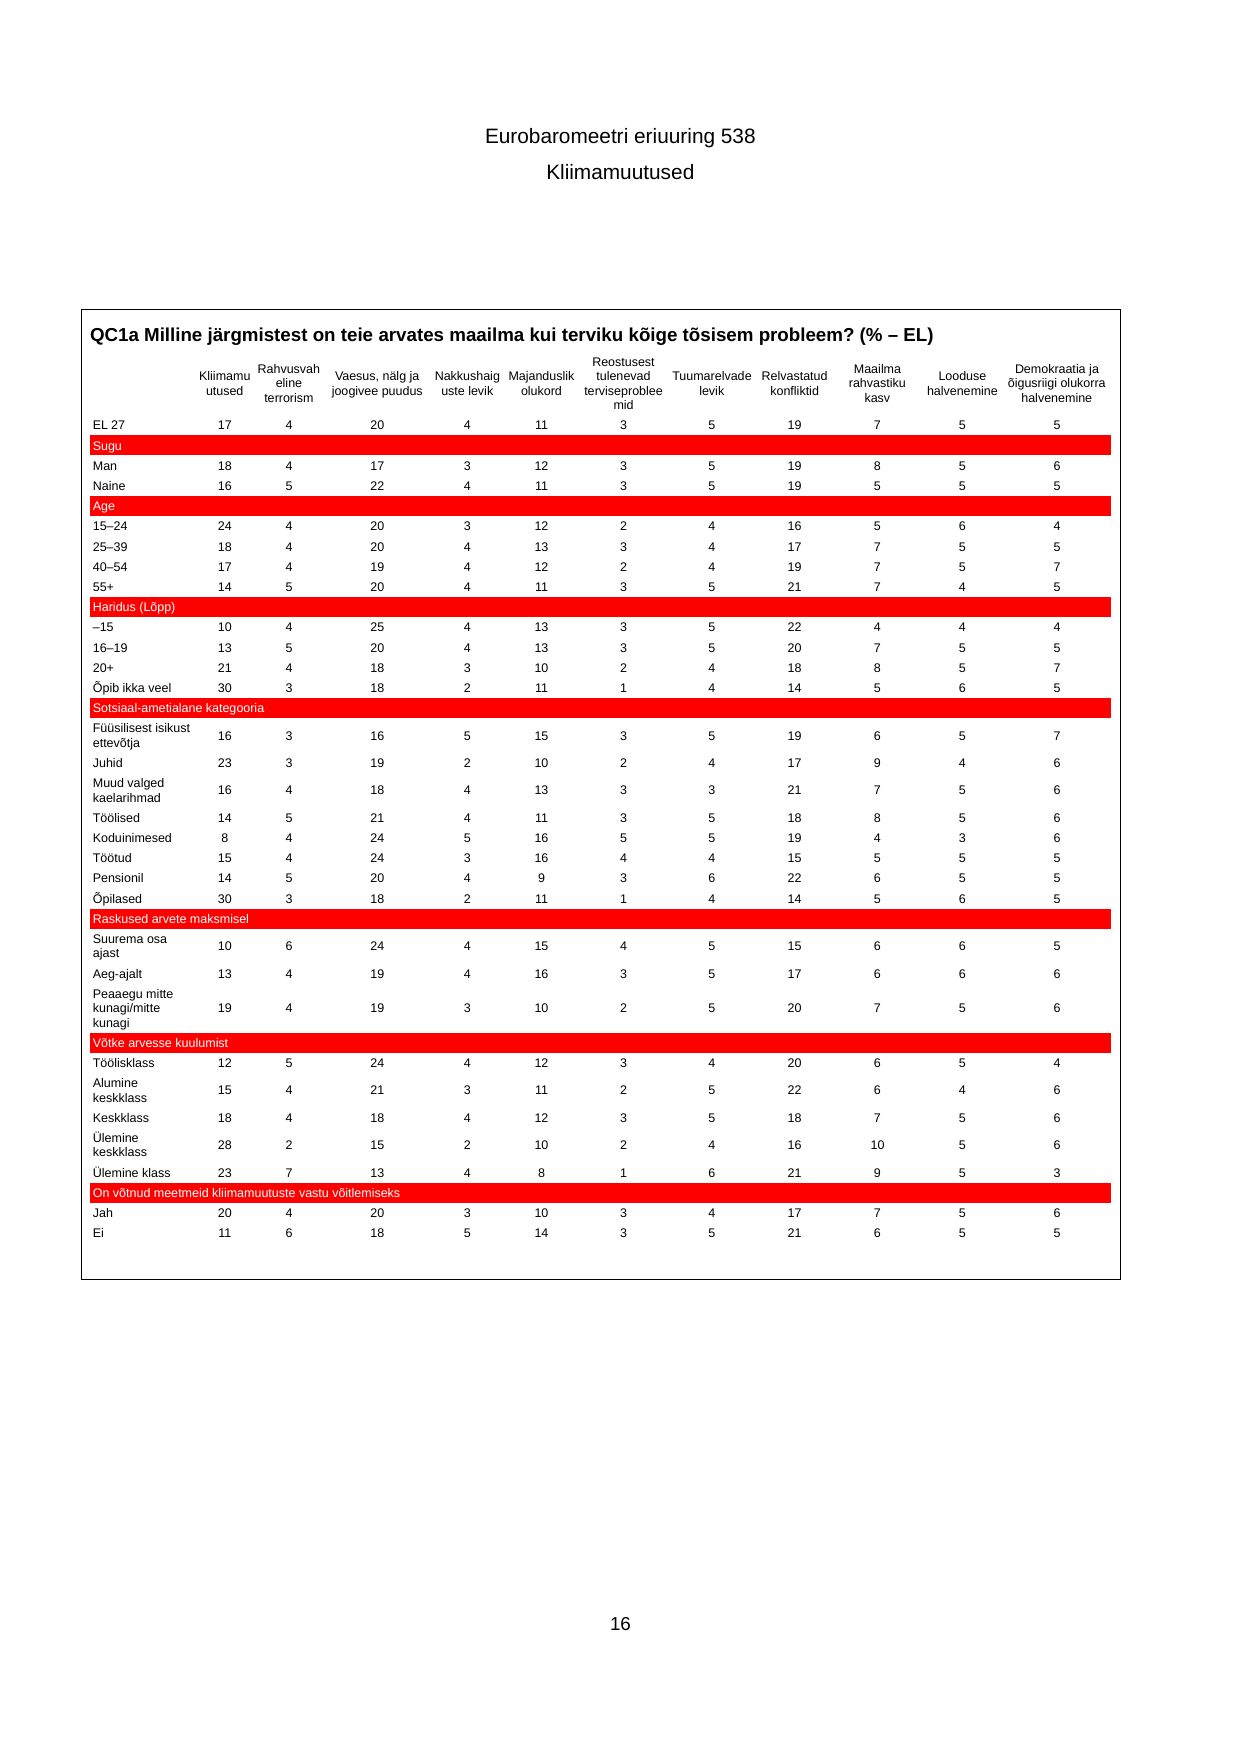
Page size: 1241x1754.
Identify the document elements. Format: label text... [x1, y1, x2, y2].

table_cell 6 [922, 963, 1002, 983]
table_cell 19 [323, 963, 431, 983]
table_cell 14 [503, 1223, 579, 1243]
table_cell 6 [1003, 984, 1111, 1032]
table_header Maailma rahvastiku kasv [833, 352, 922, 415]
table_cell Alumine keskklass [90, 1073, 194, 1107]
table_cell 11 [503, 888, 579, 908]
table_cell 19 [756, 556, 833, 577]
table_cell 4 [667, 888, 756, 908]
table_cell 14 [195, 577, 254, 597]
table_cell Suurema osa ajast [90, 929, 194, 963]
table_cell 8 [833, 658, 922, 678]
table_cell 7 [833, 415, 922, 435]
table_cell 19 [756, 718, 833, 753]
table_cell 8 [195, 828, 254, 848]
table_cell 3 [580, 773, 667, 807]
table_cell 4 [255, 848, 323, 868]
table_cell 3 [431, 658, 503, 678]
table_cell 4 [255, 773, 323, 807]
table_cell 17 [756, 963, 833, 983]
table_cell 19 [195, 984, 254, 1032]
table_cell 5 [922, 773, 1002, 807]
table_cell Naine [90, 476, 194, 496]
table_cell 7 [255, 1162, 323, 1182]
table_cell 6 [833, 1223, 922, 1243]
table_cell 5 [922, 658, 1002, 678]
table_cell 3 [255, 718, 323, 753]
table_cell 5 [431, 718, 503, 753]
table_cell 4 [667, 1203, 756, 1223]
table_cell 7 [833, 536, 922, 556]
table_cell 4 [431, 808, 503, 828]
table_cell 24 [195, 516, 254, 536]
table_cell 5 [833, 516, 922, 536]
table_cell 4 [255, 415, 323, 435]
table_cell 5 [431, 828, 503, 848]
table_cell 6 [1003, 1203, 1111, 1223]
table_header [90, 352, 194, 415]
table_cell Haridus (Lõpp) [90, 597, 1111, 617]
table_header Rahvusvaheline terrorism [255, 352, 323, 415]
table_cell 20 [323, 868, 431, 888]
table_cell Jah [90, 1203, 194, 1223]
table_header Nakkushaiguste levik [431, 352, 503, 415]
table_header Majanduslik olukord [503, 352, 579, 415]
table_cell 8 [503, 1162, 579, 1182]
table_cell 8 [833, 455, 922, 476]
table_cell 15 [503, 929, 579, 963]
table_cell Sotsiaal-ametialane kategooria [90, 698, 1111, 718]
table_header Vaesus, nälg ja joogivee puudus [323, 352, 431, 415]
table_cell 18 [323, 1223, 431, 1243]
table_cell 5 [922, 1128, 1002, 1162]
table_cell 11 [503, 476, 579, 496]
table_cell Man [90, 455, 194, 476]
table_cell 5 [922, 1162, 1002, 1182]
table_cell Pensionil [90, 868, 194, 888]
table_cell EL 27 [90, 415, 194, 435]
table_cell 22 [756, 617, 833, 637]
table_cell 6 [833, 718, 922, 753]
table_cell 4 [255, 828, 323, 848]
table_cell 6 [922, 929, 1002, 963]
table_cell 5 [922, 455, 1002, 476]
table_cell 4 [922, 617, 1002, 637]
table_cell 18 [195, 1108, 254, 1128]
table_cell 3 [580, 1053, 667, 1073]
table_cell 5 [255, 637, 323, 657]
table_cell 4 [667, 1053, 756, 1073]
table_cell 16 [503, 828, 579, 848]
table_cell 3 [580, 577, 667, 597]
table_cell 15 [503, 718, 579, 753]
table_cell 9 [503, 868, 579, 888]
table_cell 21 [756, 577, 833, 597]
table_header Relvastatud konfliktid [756, 352, 833, 415]
table_cell 5 [667, 929, 756, 963]
table_cell 3 [580, 1223, 667, 1243]
table_cell 6 [833, 1053, 922, 1073]
table_cell 5 [833, 678, 922, 698]
table_cell 3 [580, 963, 667, 983]
table_cell 28 [195, 1128, 254, 1162]
table_cell 16 [503, 848, 579, 868]
table_cell 6 [833, 963, 922, 983]
table_cell 19 [756, 415, 833, 435]
table_cell 4 [667, 556, 756, 577]
table_cell 14 [195, 808, 254, 828]
table_cell 5 [922, 1223, 1002, 1243]
table_cell 7 [833, 984, 922, 1032]
table_cell 18 [323, 1108, 431, 1128]
table_cell Õpib ikka veel [90, 678, 194, 698]
table_cell 22 [756, 868, 833, 888]
table_cell 4 [255, 963, 323, 983]
table_cell 3 [255, 678, 323, 698]
table_cell Ülemine keskklass [90, 1128, 194, 1162]
table_cell 3 [431, 984, 503, 1032]
table_header Demokraatia ja õigusriigi olukorra halvenemine [1003, 352, 1111, 415]
table_cell 4 [580, 929, 667, 963]
table_cell 6 [1003, 963, 1111, 983]
table_cell 3 [667, 773, 756, 807]
table_cell 40–54 [90, 556, 194, 577]
table_cell 5 [922, 637, 1002, 657]
table_cell 7 [1003, 556, 1111, 577]
table_cell 2 [580, 516, 667, 536]
table_cell 5 [255, 868, 323, 888]
table_cell 4 [431, 577, 503, 597]
table_cell 16 [323, 718, 431, 753]
table_cell 2 [431, 678, 503, 698]
table_cell Keskklass [90, 1108, 194, 1128]
table_cell 20 [323, 415, 431, 435]
table_cell 19 [756, 828, 833, 848]
table_cell 4 [667, 1128, 756, 1162]
table_cell 20+ [90, 658, 194, 678]
table_cell 21 [756, 773, 833, 807]
table_cell 4 [431, 1053, 503, 1073]
table_cell 11 [503, 808, 579, 828]
table_cell 10 [503, 1128, 579, 1162]
table_cell 6 [922, 888, 1002, 908]
table_cell 16 [756, 1128, 833, 1162]
table_cell 4 [255, 516, 323, 536]
table_cell 2 [580, 753, 667, 773]
table_cell 20 [756, 984, 833, 1032]
table_cell 17 [756, 536, 833, 556]
table_cell 19 [323, 984, 431, 1032]
table_cell 7 [833, 556, 922, 577]
table_cell 13 [503, 617, 579, 637]
table_cell 4 [431, 556, 503, 577]
table_cell 7 [833, 773, 922, 807]
table_cell 21 [756, 1162, 833, 1182]
table_cell 4 [255, 1073, 323, 1107]
table_cell 22 [323, 476, 431, 496]
table_cell 3 [580, 455, 667, 476]
table_cell 11 [503, 577, 579, 597]
table_cell 10 [195, 617, 254, 637]
table_cell 3 [431, 1073, 503, 1107]
table_cell 17 [323, 455, 431, 476]
table_cell 4 [255, 536, 323, 556]
text QC1a Milline järgmistest on teie arvates maailma kui terviku kõige tõsisem probleem? (% – EL) [90, 324, 1111, 346]
table_cell 14 [756, 678, 833, 698]
table_cell 5 [1003, 476, 1111, 496]
table_cell 13 [323, 1162, 431, 1182]
table_cell Õpilased [90, 888, 194, 908]
table_cell 4 [922, 1073, 1002, 1107]
table_cell 4 [431, 963, 503, 983]
table_cell 6 [667, 868, 756, 888]
table_cell Age [90, 496, 1111, 516]
table_cell 6 [1003, 1073, 1111, 1107]
table_cell 9 [833, 753, 922, 773]
table_cell 21 [195, 658, 254, 678]
table_cell 5 [667, 808, 756, 828]
table_cell 5 [922, 536, 1002, 556]
table_cell 7 [833, 1203, 922, 1223]
table_cell 12 [503, 455, 579, 476]
table_cell 3 [431, 1203, 503, 1223]
table_cell 5 [255, 808, 323, 828]
table_cell 11 [503, 1073, 579, 1107]
table_cell 12 [503, 516, 579, 536]
table_cell 5 [1003, 848, 1111, 868]
table_cell 5 [833, 848, 922, 868]
table_cell 18 [195, 455, 254, 476]
table_cell 5 [1003, 888, 1111, 908]
table_cell Töölised [90, 808, 194, 828]
table_cell 3 [1003, 1162, 1111, 1182]
table_cell 16 [756, 516, 833, 536]
table_cell 10 [503, 1203, 579, 1223]
table_cell 10 [503, 984, 579, 1032]
table_cell 4 [431, 773, 503, 807]
table_cell 5 [667, 963, 756, 983]
table_cell 6 [1003, 773, 1111, 807]
table_cell 6 [667, 1162, 756, 1182]
table_cell 5 [431, 1223, 503, 1243]
table_header Tuumarelvade levik [667, 352, 756, 415]
table_cell 5 [667, 415, 756, 435]
table_cell Koduinimesed [90, 828, 194, 848]
table_cell 5 [922, 1203, 1002, 1223]
table_cell 6 [833, 1073, 922, 1107]
table_cell 18 [195, 536, 254, 556]
table_cell 6 [1003, 455, 1111, 476]
table_cell 6 [922, 516, 1002, 536]
table_cell Raskused arvete maksmisel [90, 909, 1111, 929]
table_cell 5 [667, 1223, 756, 1243]
table_cell 18 [756, 1108, 833, 1128]
table_cell 6 [255, 1223, 323, 1243]
table_cell 7 [833, 637, 922, 657]
table_cell 17 [195, 415, 254, 435]
table_cell 3 [255, 888, 323, 908]
table_cell 15 [195, 1073, 254, 1107]
table_header Reostusest tulenevad terviseprobleemid [580, 352, 667, 415]
table_cell 10 [503, 753, 579, 773]
table_cell 5 [833, 888, 922, 908]
table_cell Juhid [90, 753, 194, 773]
table_cell 4 [431, 929, 503, 963]
table_cell 16 [195, 718, 254, 753]
table_cell 5 [922, 984, 1002, 1032]
table_cell 13 [195, 963, 254, 983]
table_cell 4 [833, 617, 922, 637]
table_cell 7 [1003, 718, 1111, 753]
table_cell 6 [255, 929, 323, 963]
table_cell 5 [667, 637, 756, 657]
table_cell 4 [255, 984, 323, 1032]
table_cell 3 [580, 536, 667, 556]
table_cell 2 [255, 1128, 323, 1162]
table_cell 4 [667, 678, 756, 698]
table_cell On võtnud meetmeid kliimamuutuste vastu võitlemiseks [90, 1183, 1111, 1203]
table_header Kliimamuutused [195, 352, 254, 415]
table_cell Töötud [90, 848, 194, 868]
table_cell 4 [431, 617, 503, 637]
table_cell 7 [833, 1108, 922, 1128]
table_cell 13 [503, 773, 579, 807]
table_cell 3 [580, 415, 667, 435]
table_cell 2 [580, 984, 667, 1032]
table_cell 6 [1003, 753, 1111, 773]
table_cell 4 [922, 577, 1002, 597]
table_cell 12 [503, 1053, 579, 1073]
table_cell 5 [922, 556, 1002, 577]
table_cell 12 [503, 1108, 579, 1128]
table_cell 5 [922, 1053, 1002, 1073]
table_cell 2 [431, 753, 503, 773]
table_cell 5 [1003, 536, 1111, 556]
table_cell 7 [1003, 658, 1111, 678]
table_cell 21 [323, 1073, 431, 1107]
table_cell 6 [833, 868, 922, 888]
table_cell 13 [503, 536, 579, 556]
table_cell 21 [323, 808, 431, 828]
table_cell 4 [431, 637, 503, 657]
table_cell 6 [1003, 828, 1111, 848]
table_cell 18 [323, 888, 431, 908]
table_cell 14 [195, 868, 254, 888]
table_cell 4 [431, 476, 503, 496]
table_cell 4 [1003, 1053, 1111, 1073]
table_header Looduse halvenemine [922, 352, 1002, 415]
table_cell 3 [580, 1203, 667, 1223]
table_cell 4 [255, 1203, 323, 1223]
table_cell Töölisklass [90, 1053, 194, 1073]
table_cell 30 [195, 888, 254, 908]
table_cell Ülemine klass [90, 1162, 194, 1182]
table_cell 20 [195, 1203, 254, 1223]
table_cell 5 [922, 415, 1002, 435]
table_cell 5 [1003, 678, 1111, 698]
table_cell 5 [1003, 868, 1111, 888]
table_cell 15 [756, 929, 833, 963]
table_cell 18 [756, 808, 833, 828]
table_cell 20 [323, 577, 431, 597]
table_cell 13 [503, 637, 579, 657]
table_cell 4 [255, 455, 323, 476]
table_cell 3 [431, 516, 503, 536]
table_cell 10 [503, 658, 579, 678]
table_cell 7 [833, 577, 922, 597]
table_cell 6 [1003, 1128, 1111, 1162]
table_cell 18 [323, 773, 431, 807]
table_cell 5 [667, 476, 756, 496]
table_cell 20 [756, 1053, 833, 1073]
table_cell 4 [431, 415, 503, 435]
table_cell 14 [756, 888, 833, 908]
table_cell 5 [922, 718, 1002, 753]
table_cell 4 [255, 617, 323, 637]
table_cell Võtke arvesse kuulumist [90, 1033, 1111, 1053]
table_cell 3 [922, 828, 1002, 848]
table_cell 17 [195, 556, 254, 577]
table_cell 5 [922, 476, 1002, 496]
table_cell 18 [323, 658, 431, 678]
table_cell 5 [667, 984, 756, 1032]
table_cell 21 [756, 1223, 833, 1243]
table_cell 2 [431, 888, 503, 908]
table_cell 5 [922, 1108, 1002, 1128]
table_cell 10 [195, 929, 254, 963]
table_cell 55+ [90, 577, 194, 597]
table_cell 5 [667, 828, 756, 848]
table_cell 2 [580, 1128, 667, 1162]
table_cell 4 [431, 536, 503, 556]
table_cell 5 [667, 1108, 756, 1128]
table_cell 4 [431, 868, 503, 888]
table_cell 5 [667, 455, 756, 476]
table_cell 24 [323, 929, 431, 963]
table_cell 3 [255, 753, 323, 773]
table_cell 17 [756, 1203, 833, 1223]
table_cell 4 [580, 848, 667, 868]
table_cell 15 [323, 1128, 431, 1162]
table_cell 25 [323, 617, 431, 637]
table_cell 4 [833, 828, 922, 848]
table_cell 20 [323, 516, 431, 536]
table_cell 24 [323, 828, 431, 848]
table_cell 5 [1003, 577, 1111, 597]
table_cell 3 [580, 637, 667, 657]
table_cell 4 [667, 536, 756, 556]
table_cell 5 [1003, 1223, 1111, 1243]
table_cell 3 [580, 617, 667, 637]
table_cell 5 [922, 868, 1002, 888]
table_cell 4 [667, 848, 756, 868]
table_cell 12 [195, 1053, 254, 1073]
table_cell 4 [431, 1108, 503, 1128]
table_cell 19 [756, 455, 833, 476]
table_cell 15–24 [90, 516, 194, 536]
table_cell 8 [833, 808, 922, 828]
table_cell 4 [431, 1162, 503, 1182]
table_cell 3 [431, 848, 503, 868]
table_cell 6 [1003, 1108, 1111, 1128]
table_cell 5 [580, 828, 667, 848]
table_cell 4 [922, 753, 1002, 773]
table_cell 4 [1003, 516, 1111, 536]
table_cell 17 [756, 753, 833, 773]
table_cell 1 [580, 1162, 667, 1182]
table_cell 11 [503, 678, 579, 698]
table_cell 5 [667, 617, 756, 637]
table_cell Ei [90, 1223, 194, 1243]
table_cell 3 [580, 1108, 667, 1128]
table_cell 6 [1003, 808, 1111, 828]
table_cell 4 [255, 658, 323, 678]
table_cell 24 [323, 1053, 431, 1073]
table_cell Muud valged kaelarihmad [90, 773, 194, 807]
table_cell 20 [323, 536, 431, 556]
table_cell 2 [580, 1073, 667, 1107]
table_cell 5 [667, 718, 756, 753]
table_cell 5 [255, 476, 323, 496]
table_cell 5 [1003, 637, 1111, 657]
table_cell 30 [195, 678, 254, 698]
table_cell 5 [667, 577, 756, 597]
table_cell 5 [922, 808, 1002, 828]
table_cell Füüsilisest isikust ettevõtja [90, 718, 194, 753]
table_cell 2 [580, 556, 667, 577]
table_cell 19 [323, 556, 431, 577]
table_cell 16 [503, 963, 579, 983]
table_cell 4 [1003, 617, 1111, 637]
table_cell 20 [323, 637, 431, 657]
table_cell 15 [195, 848, 254, 868]
table_cell 2 [431, 1128, 503, 1162]
table_cell 6 [833, 929, 922, 963]
table_cell 12 [503, 556, 579, 577]
table_cell 4 [667, 753, 756, 773]
table_cell 6 [922, 678, 1002, 698]
table_cell –15 [90, 617, 194, 637]
table_cell 5 [255, 577, 323, 597]
table_cell 16 [195, 476, 254, 496]
table_cell 5 [922, 848, 1002, 868]
table_cell 11 [503, 415, 579, 435]
table_cell 1 [580, 678, 667, 698]
table_cell 22 [756, 1073, 833, 1107]
table_cell 19 [323, 753, 431, 773]
table_cell 13 [195, 637, 254, 657]
table_cell 5 [833, 476, 922, 496]
table_cell 4 [255, 556, 323, 577]
table_cell 20 [756, 637, 833, 657]
table_cell 3 [431, 455, 503, 476]
table_cell Sugu [90, 435, 1111, 455]
table_cell 2 [580, 658, 667, 678]
table_cell 15 [756, 848, 833, 868]
table_cell 19 [756, 476, 833, 496]
table_cell 16 [195, 773, 254, 807]
table_cell 25–39 [90, 536, 194, 556]
table_cell 4 [667, 516, 756, 536]
table_cell 3 [580, 868, 667, 888]
table_cell 11 [195, 1223, 254, 1243]
table_cell 24 [323, 848, 431, 868]
table_cell 23 [195, 753, 254, 773]
table_cell 5 [667, 1073, 756, 1107]
table_cell 18 [756, 658, 833, 678]
table_cell 4 [667, 658, 756, 678]
table_cell 4 [255, 1108, 323, 1128]
table_cell 20 [323, 1203, 431, 1223]
table_cell Peaaegu mitte kunagi/mitte kunagi [90, 984, 194, 1032]
table_cell 5 [1003, 415, 1111, 435]
table_cell 1 [580, 888, 667, 908]
table_cell 3 [580, 476, 667, 496]
table_cell 5 [255, 1053, 323, 1073]
table_cell 3 [580, 808, 667, 828]
table_cell Aeg-ajalt [90, 963, 194, 983]
table_cell 23 [195, 1162, 254, 1182]
table_cell 16–19 [90, 637, 194, 657]
table_cell 3 [580, 718, 667, 753]
table_cell 10 [833, 1128, 922, 1162]
table_cell 5 [1003, 929, 1111, 963]
table_cell 18 [323, 678, 431, 698]
table_cell 9 [833, 1162, 922, 1182]
